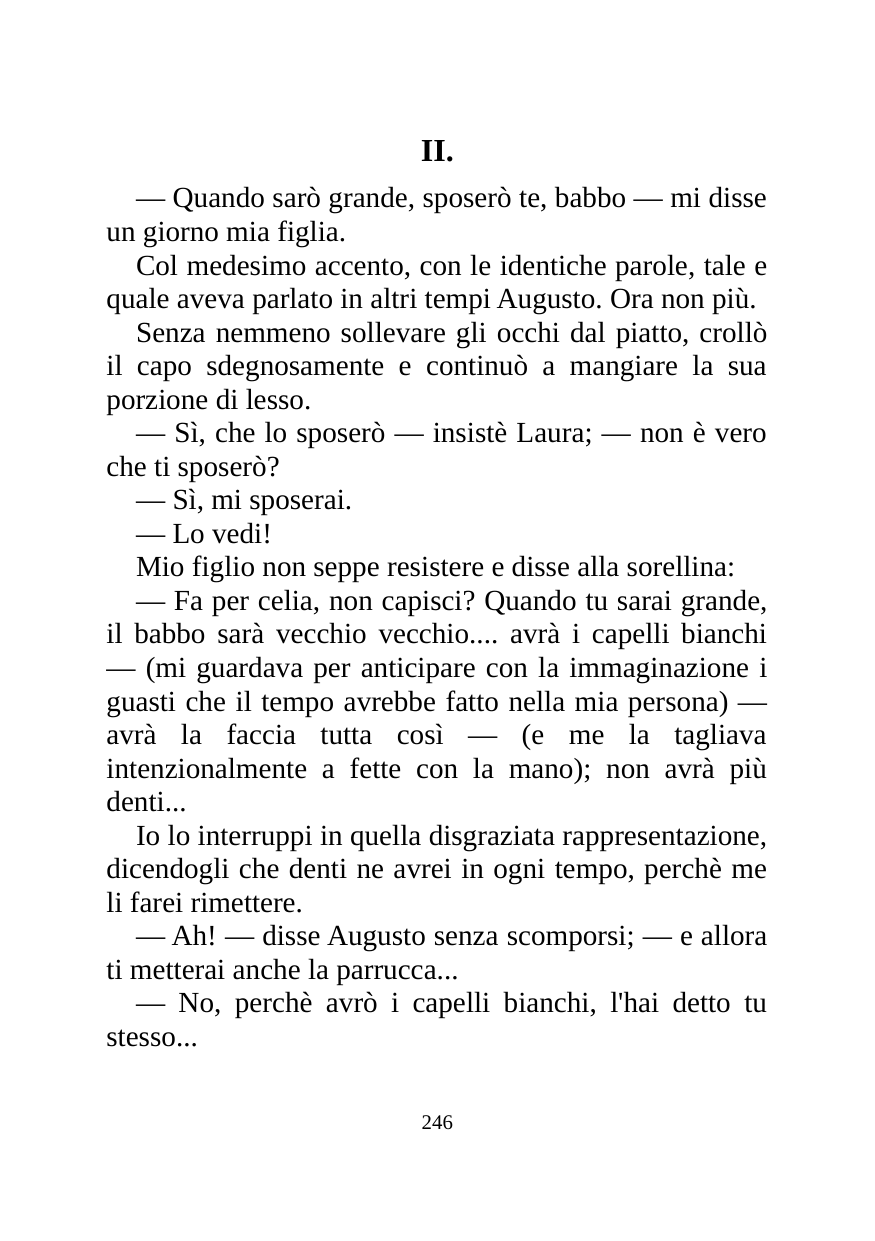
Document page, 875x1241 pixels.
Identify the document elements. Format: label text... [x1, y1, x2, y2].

text Col medesimo accento, con le identiche parole, tale e quale aveva parlato in altri tempi Augusto. Ora non più. [106, 248, 768, 315]
text — Sì, che lo sposerò — insistè Laura; — non è vero che ti sposerò? [106, 415, 768, 482]
text — Quando sarò grande, sposerò te, babbo — mi disse un giorno mia figlia. [106, 181, 768, 248]
text — Fa per celia, non capisci? Quando tu sarai grande, il babbo sarà vecchio vecchio.... avrà i capelli bianchi — (mi guardava per anticipare con la immaginazione i guasti che il tempo avrebbe fatto nella mia persona) — avrà la faccia tutta così — (e me la tagliava intenzionalmente a fette con la mano); non avrà più denti... [106, 583, 768, 818]
text — Ah! — disse Augusto senza scomporsi; — e allora ti metterai anche la parrucca... [106, 918, 768, 986]
text — Sì, mi sposerai. [106, 482, 768, 516]
text — No, perchè avrò i capelli bianchi, l'hai detto tu stesso... [106, 986, 768, 1053]
text Io lo interruppi in quella disgraziata rappresentazione, dicendogli che denti ne avrei in ogni tempo, perchè me li farei rimettere. [106, 818, 768, 918]
text Senza nemmeno sollevare gli occhi dal piatto, crollò il capo sdegnosamente e continuò a mangiare la sua porzione di lesso. [106, 315, 768, 415]
subtitle II. [106, 131, 768, 168]
text — Lo vedi! [106, 516, 768, 549]
text Mio figlio non seppe resistere e disse alla sorellina: [106, 549, 768, 583]
